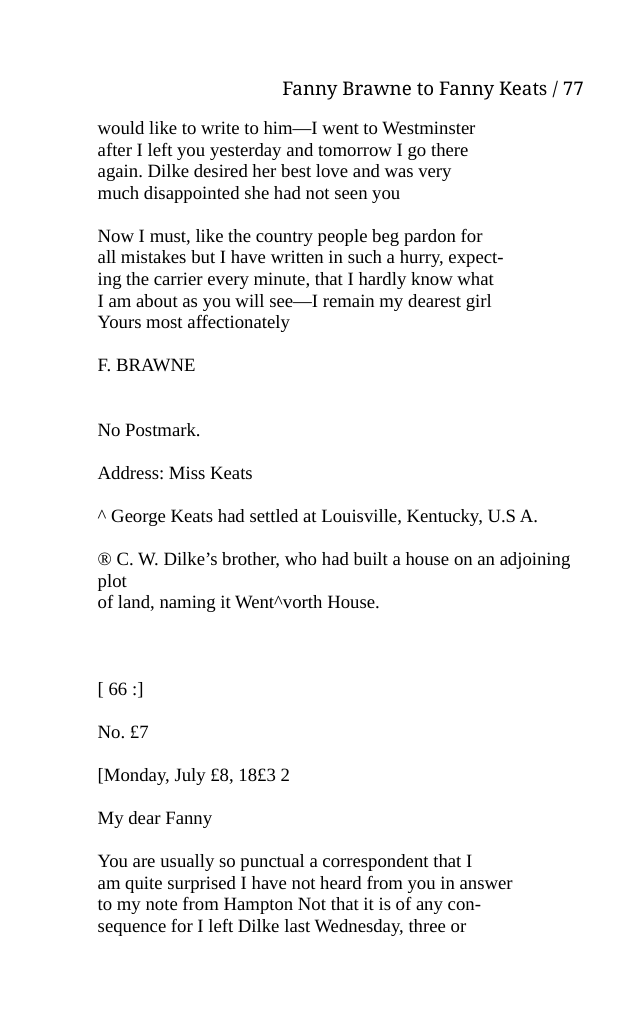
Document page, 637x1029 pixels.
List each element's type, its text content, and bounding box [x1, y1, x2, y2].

text I am about as you will see—I remain my dearest girl [97, 289, 583, 311]
text am quite surprised I have not heard from you in answer [97, 872, 583, 893]
text would like to write to him—I went to Westminster [97, 117, 583, 139]
text ^ George Keats had settled at Louisville, Kentucky, U.S A. [97, 505, 583, 527]
text all mistakes but I have written in such a hurry, expect- [97, 246, 583, 268]
text F. BRAWNE [97, 354, 583, 376]
text Yours most affectionately [97, 311, 583, 333]
text again. Dilke desired her best love and was very [97, 160, 583, 182]
text My dear Fanny [97, 807, 583, 829]
text ® C. W. Dilke’s brother, who had built a house on an adjoining plot [97, 548, 583, 591]
text No Postmark. [97, 419, 583, 441]
text to my note from Hampton Not that it is of any con- [97, 893, 583, 915]
text ing the carrier every minute, that I hardly know what [97, 268, 583, 289]
text after I left you yesterday and tomorrow I go there [97, 139, 583, 160]
text much disappointed she had not seen you [97, 182, 583, 203]
text Address: Miss Keats [97, 462, 583, 484]
text [ 66 :] [97, 678, 583, 699]
text sequence for I left Dilke last Wednesday, three or [97, 915, 583, 936]
text You are usually so punctual a correspondent that I [97, 850, 583, 872]
text [Monday, July £8, 18£3 2 [97, 764, 583, 786]
text of land, naming it Went^vorth House. [97, 591, 583, 613]
text Now I must, like the country people beg pardon for [97, 225, 583, 246]
text No. £7 [97, 721, 583, 742]
